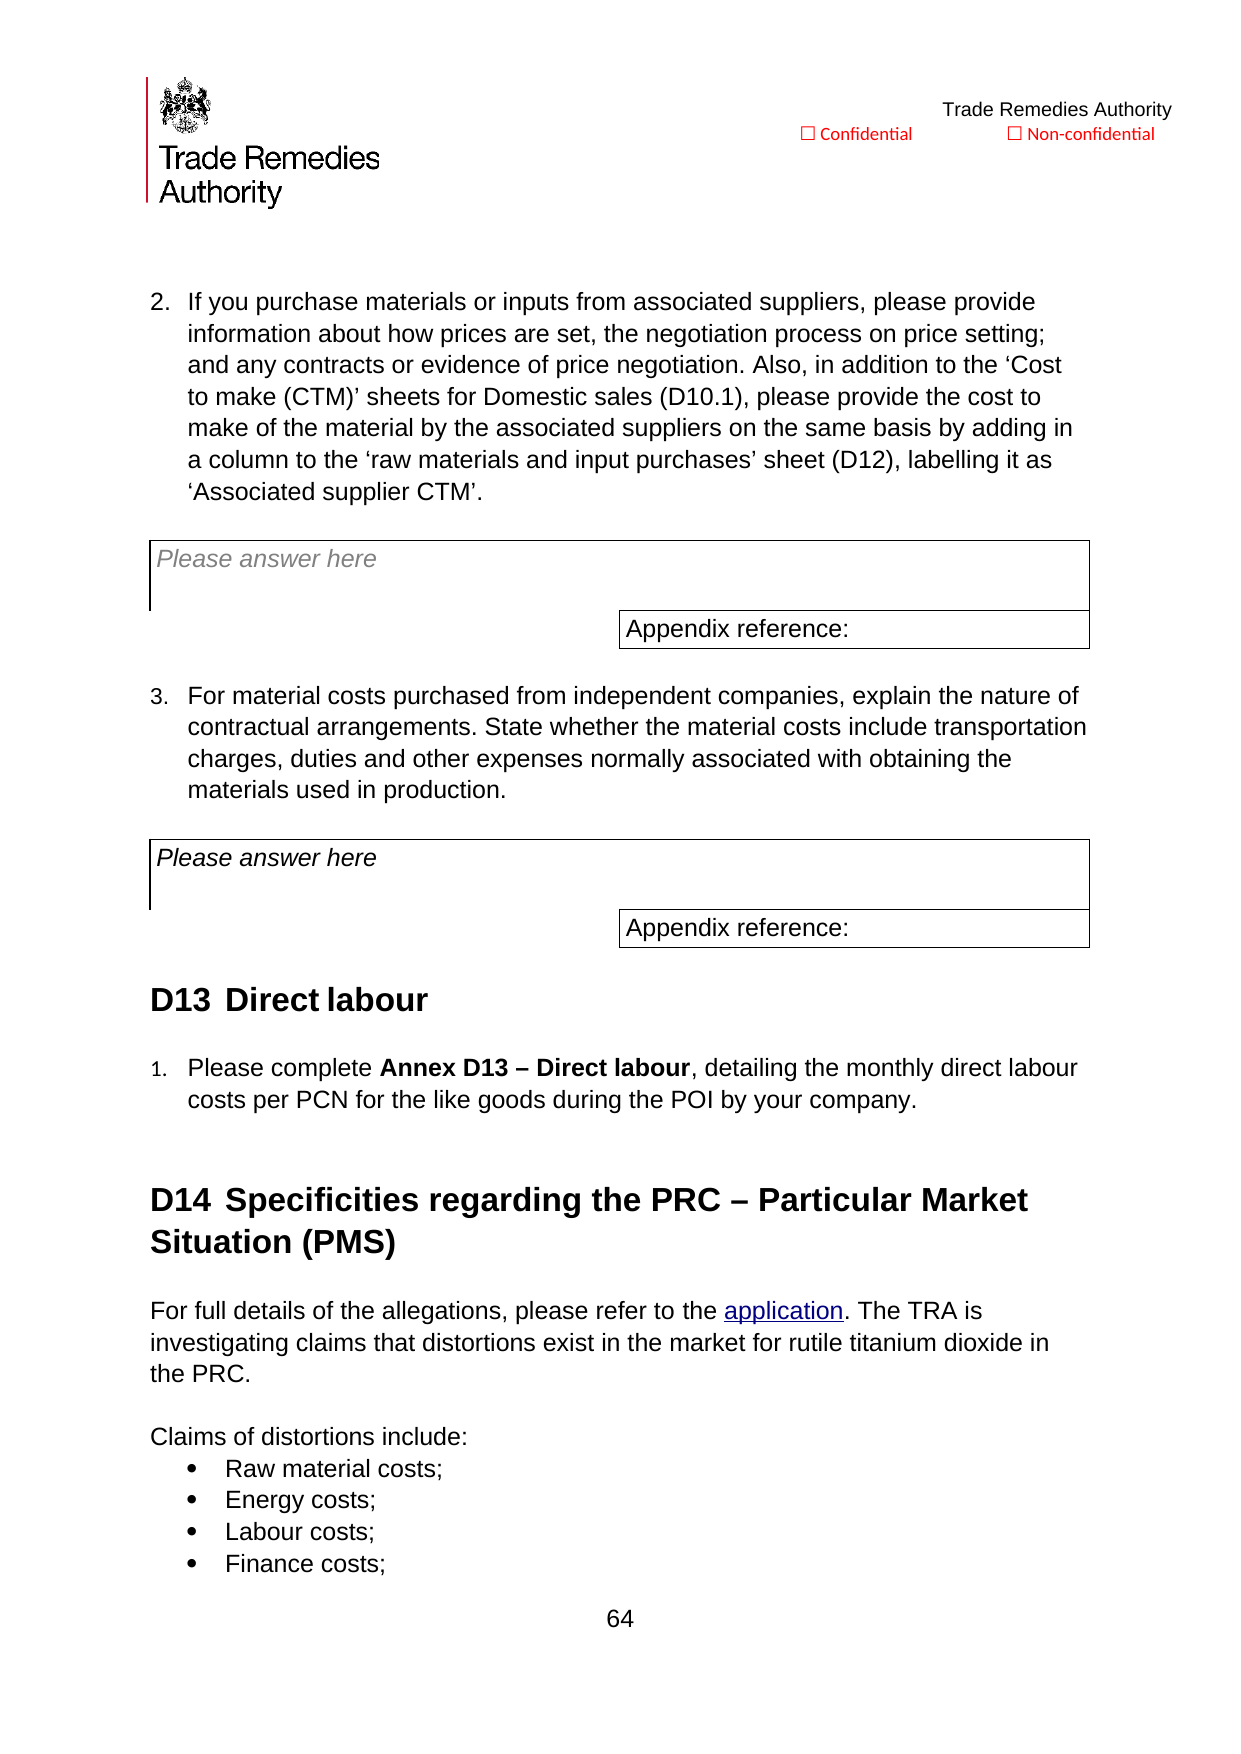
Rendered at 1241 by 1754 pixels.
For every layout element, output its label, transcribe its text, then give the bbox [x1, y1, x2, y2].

subtitle D13 Direct labour [150, 979, 1090, 1018]
table_header Please answer here [151, 541, 1089, 610]
table_cell Appendix reference: [620, 910, 1089, 947]
text For full details of the allegations, please refer to the application. The TRA is investigating claims that distortions exist in the market for rutile titanium dioxide in the PRC. [150, 1296, 1090, 1388]
list For material costs purchased from independent companies, explain the nature of contractual arrangements. State whether the material costs include transportation charges, duties and other expenses normally associated with obtaining the materials used in production. [150, 681, 1090, 804]
list Please complete Annex D13 – Direct labour, detailing the monthly direct labour costs per PCN for the like goods during the POI by your company. [150, 1053, 1090, 1114]
list Finance costs; [187, 1549, 1090, 1578]
table_cell [150, 910, 619, 947]
table_cell [150, 611, 619, 648]
text Claims of distortions include: [150, 1422, 1090, 1451]
table_cell Appendix reference: [620, 611, 1089, 648]
list Labour costs; [187, 1517, 1090, 1546]
list Energy costs; [187, 1485, 1090, 1514]
table_header Please answer here [151, 840, 1089, 908]
subtitle D14 Specificities regarding the PRC – Particular Market Situation (PMS) [150, 1180, 1090, 1261]
list Raw material costs; [187, 1454, 1090, 1483]
list If you purchase materials or inputs from associated suppliers, please provide information about how prices are set, the negotiation process on price setting; and any contracts or evidence of price negotiation. Also, in addition to the ‘Cost to make (CTM)’ sheets for Domestic sales (D10.1), please provide the cost to make of the material by the associated suppliers on the same basis by adding in a column to the ‘raw materials and input purchases’ sheet (D12), labelling it as ‘Associated supplier CTM’. [150, 287, 1090, 505]
